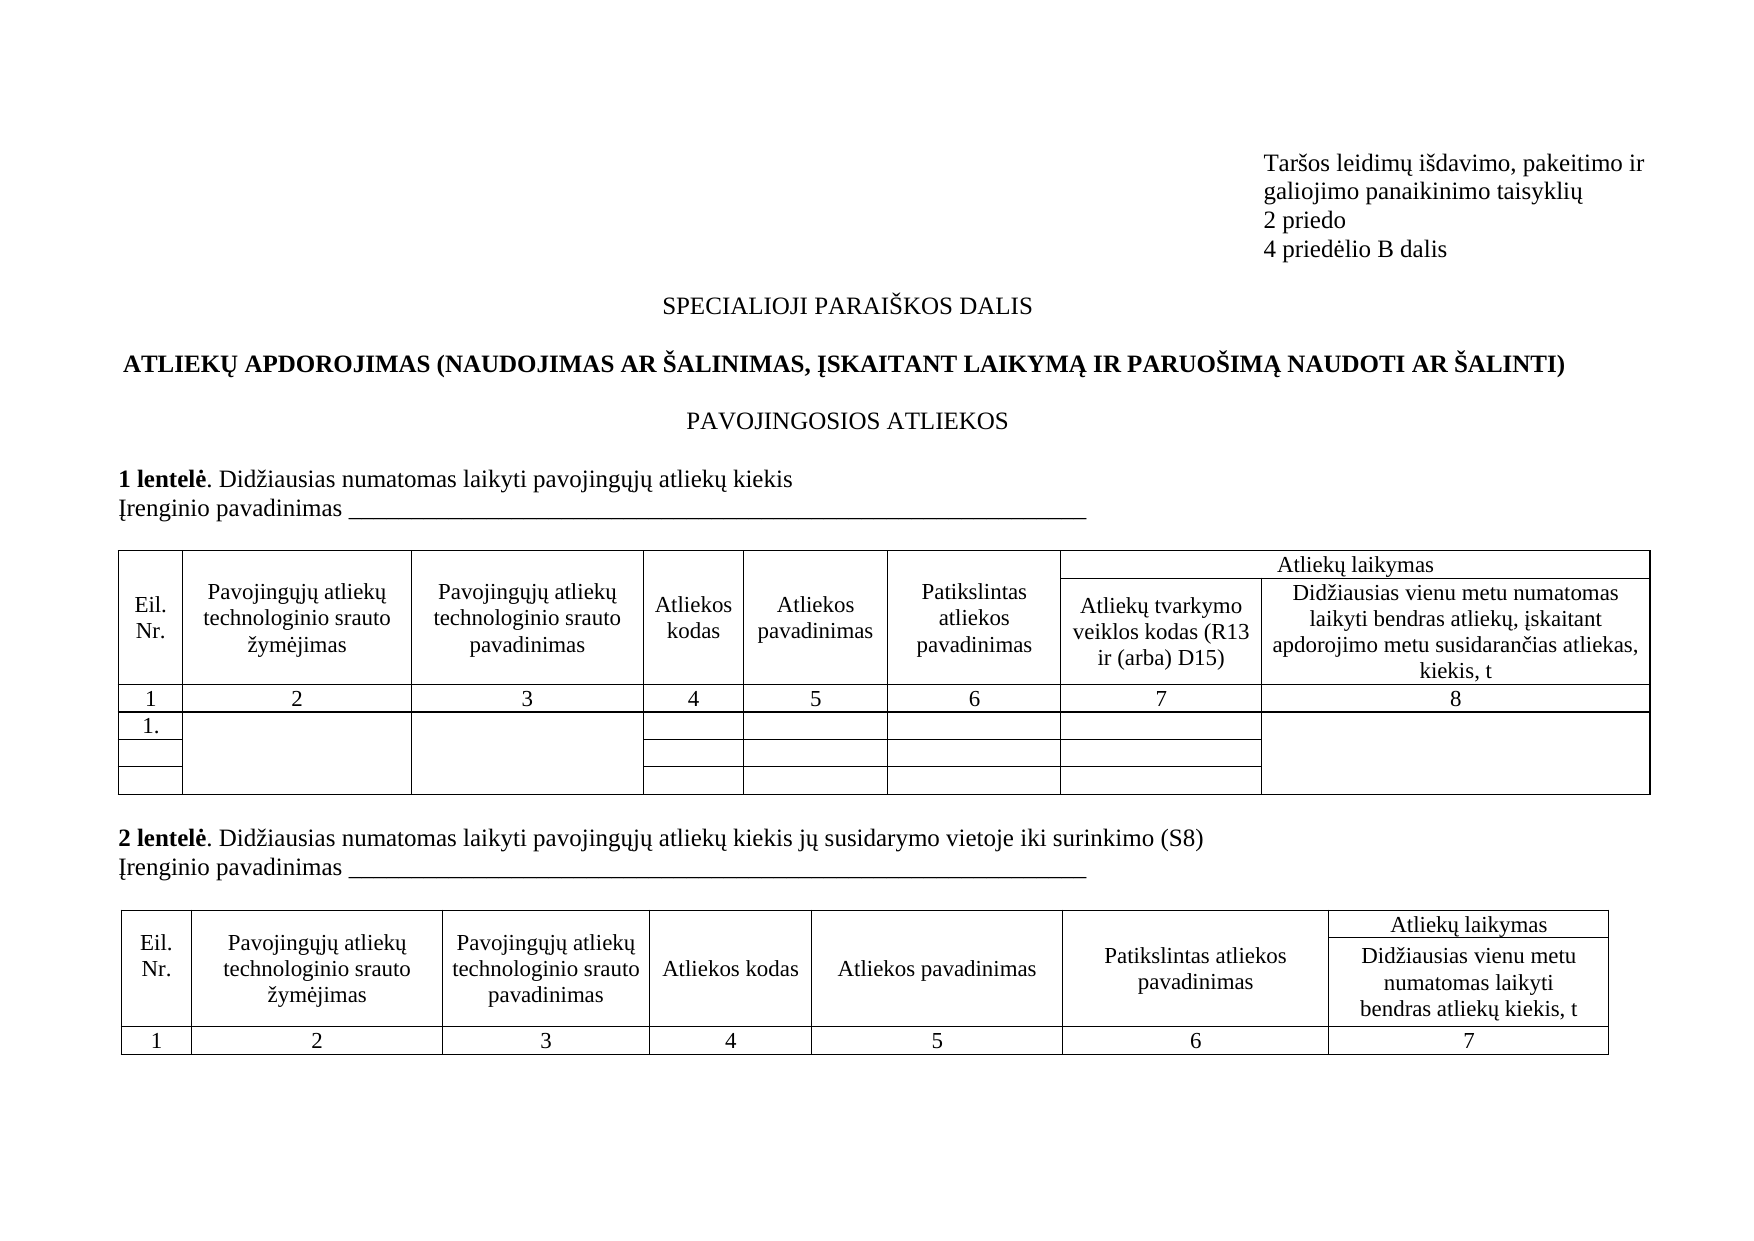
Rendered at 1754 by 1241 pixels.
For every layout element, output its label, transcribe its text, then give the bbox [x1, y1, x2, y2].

table_cell 3 [412, 685, 643, 711]
table_header Atliekos kodas [650, 911, 811, 1026]
table_cell Didžiausias vienu metu numatomas laikyti bendras atliekų, įskaitant apdorojimo metu susidarančias atliekas, kiekis, t [1262, 579, 1649, 684]
table_cell [1262, 713, 1649, 793]
table_cell Didžiausias vienu metu numatomas laikyti bendras atliekų kiekis, t [1329, 938, 1608, 1026]
table_cell [888, 713, 1060, 739]
text SPECIALIOJI PARAIŠKOS DALIS [118, 291, 1577, 320]
table_cell 4 [644, 685, 743, 711]
table_cell [744, 713, 887, 739]
table_cell [644, 713, 743, 739]
table_cell 6 [1063, 1027, 1328, 1053]
table_header Eil. Nr. [119, 551, 182, 684]
text Įrenginio pavadinimas  [118, 852, 1577, 881]
table_cell 5 [744, 685, 887, 711]
table_cell [744, 740, 887, 766]
table_cell 1 [119, 685, 182, 711]
table_cell 8 [1262, 685, 1649, 711]
table_cell 6 [888, 685, 1060, 711]
table_cell 2 [192, 1027, 442, 1053]
table_cell [412, 713, 643, 793]
table_cell 7 [1329, 1027, 1608, 1053]
table_cell 3 [443, 1027, 649, 1053]
table_cell 4 [650, 1027, 811, 1053]
table_header Pavojingųjų atliekų technologinio srauto pavadinimas [443, 911, 649, 1026]
table_cell [1061, 767, 1261, 793]
table_cell [888, 740, 1060, 766]
table_cell 7 [1061, 685, 1261, 711]
table_cell [888, 767, 1060, 793]
text 4 priedėlio B dalis [1208, 234, 1577, 263]
table_cell 5 [812, 1027, 1062, 1053]
table_cell [119, 740, 182, 766]
table_header Atliekos pavadinimas [744, 551, 887, 684]
table_header Atliekų laikymas [1329, 911, 1608, 937]
table_header Eil. Nr. [122, 911, 191, 1026]
table_header Pavojingųjų atliekų technologinio srauto pavadinimas [412, 551, 643, 684]
text PAVOJINGOSIOS ATLIEKOS [118, 406, 1577, 435]
text ATLIEKŲ APDOROJIMAS (NAUDOJIMAS AR ŠALINIMAS, ĮSKAITANT LAIKYMĄ IR PARUOŠIMĄ NAUDOTI AR ŠALINTI) [118, 349, 1577, 378]
table_cell 2 [183, 685, 411, 711]
table_cell [119, 767, 182, 793]
text 2 priedo [1208, 205, 1577, 234]
table_cell [644, 740, 743, 766]
text Taršos leidimų išdavimo, pakeitimo ir galiojimo panaikinimo taisyklių [1263, 148, 1683, 205]
text 1 lentelė. Didžiausias numatomas laikyti pavojingųjų atliekų kiekis [118, 464, 1577, 493]
table_cell Atliekų tvarkymo veiklos kodas (R13 ir (arba) D15) [1061, 579, 1261, 684]
text 2 lentelė. Didžiausias numatomas laikyti pavojingųjų atliekų kiekis jų susidarymo vietoje iki surinkimo (S8) [118, 823, 1577, 852]
table_cell [744, 767, 887, 793]
text Įrenginio pavadinimas  [118, 493, 1577, 521]
table_header Pavojingųjų atliekų technologinio srauto žymėjimas [192, 911, 442, 1026]
table_header Atliekos pavadinimas [812, 911, 1062, 1026]
table_cell [644, 767, 743, 793]
table_header Patikslintas atliekos pavadinimas [888, 551, 1060, 684]
table_cell 1 [122, 1027, 191, 1053]
table_cell 1. [119, 713, 182, 739]
table_cell [1061, 713, 1261, 739]
table_header Patikslintas atliekos pavadinimas [1063, 911, 1328, 1026]
table_header Atliekos kodas [644, 551, 743, 684]
table_header Atliekų laikymas [1061, 551, 1649, 577]
table_cell [1061, 740, 1261, 766]
table_cell [183, 713, 411, 793]
table_header Pavojingųjų atliekų technologinio srauto žymėjimas [183, 551, 411, 684]
